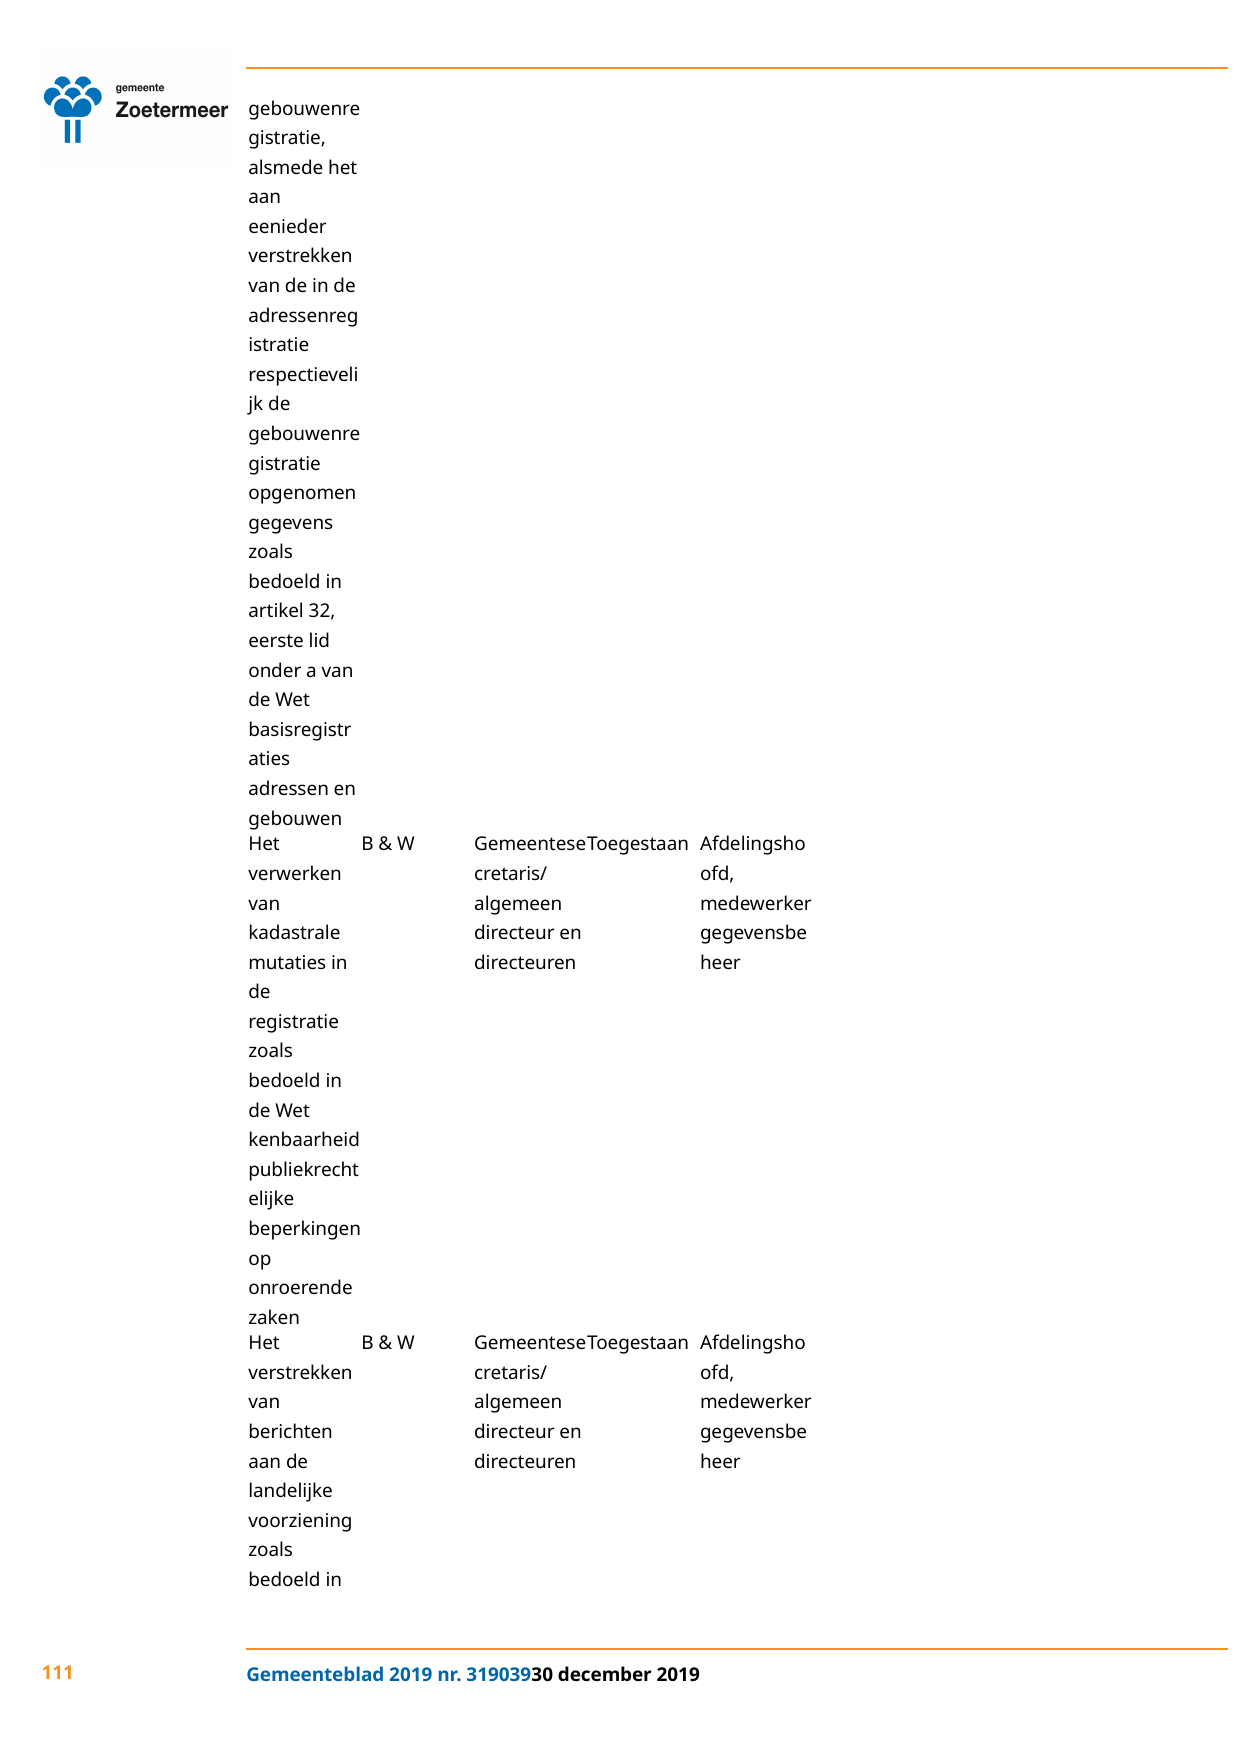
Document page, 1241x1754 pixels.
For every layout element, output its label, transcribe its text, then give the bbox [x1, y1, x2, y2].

table_cell B & W [361, 831, 474, 1329]
table_cell [474, 95, 587, 831]
table_cell Het verwerken van kadastrale mutaties in de registratie zoals bedoeld in de Wet kenbaarheid publiekrechtelijke beperkingen op onroerende zaken [248, 831, 361, 1329]
table_cell Afdelingshoofd, medewerker gegevensbeheer [700, 831, 813, 1329]
table_cell Toegestaan [587, 831, 700, 1329]
table_cell Afdelingshoofd, medewerker gegevensbeheer [700, 1330, 813, 1592]
table_cell Gemeentesecretaris/ algemeen directeur en directeuren [474, 831, 587, 1329]
table_cell [587, 95, 700, 831]
table_cell Gemeentesecretaris/ algemeen directeur en directeuren [474, 1330, 587, 1592]
table_cell B & W [361, 1330, 474, 1592]
table_cell [700, 95, 813, 831]
table_cell gebouwenregistratie, alsmede het aan eenieder verstrekken van de in de adressenregistratie respectievelijk de gebouwenregistratie opgenomen gegevens zoals bedoeld in artikel 32, eerste lid onder a van de Wet basisregistraties adressen en gebouwen [248, 95, 361, 831]
table_cell Toegestaan [587, 1330, 700, 1592]
picture [41, 47, 231, 172]
table_cell Het verstrekken van berichten aan de landelijke voorziening zoals bedoeld in [248, 1330, 361, 1592]
table_cell [361, 95, 474, 831]
